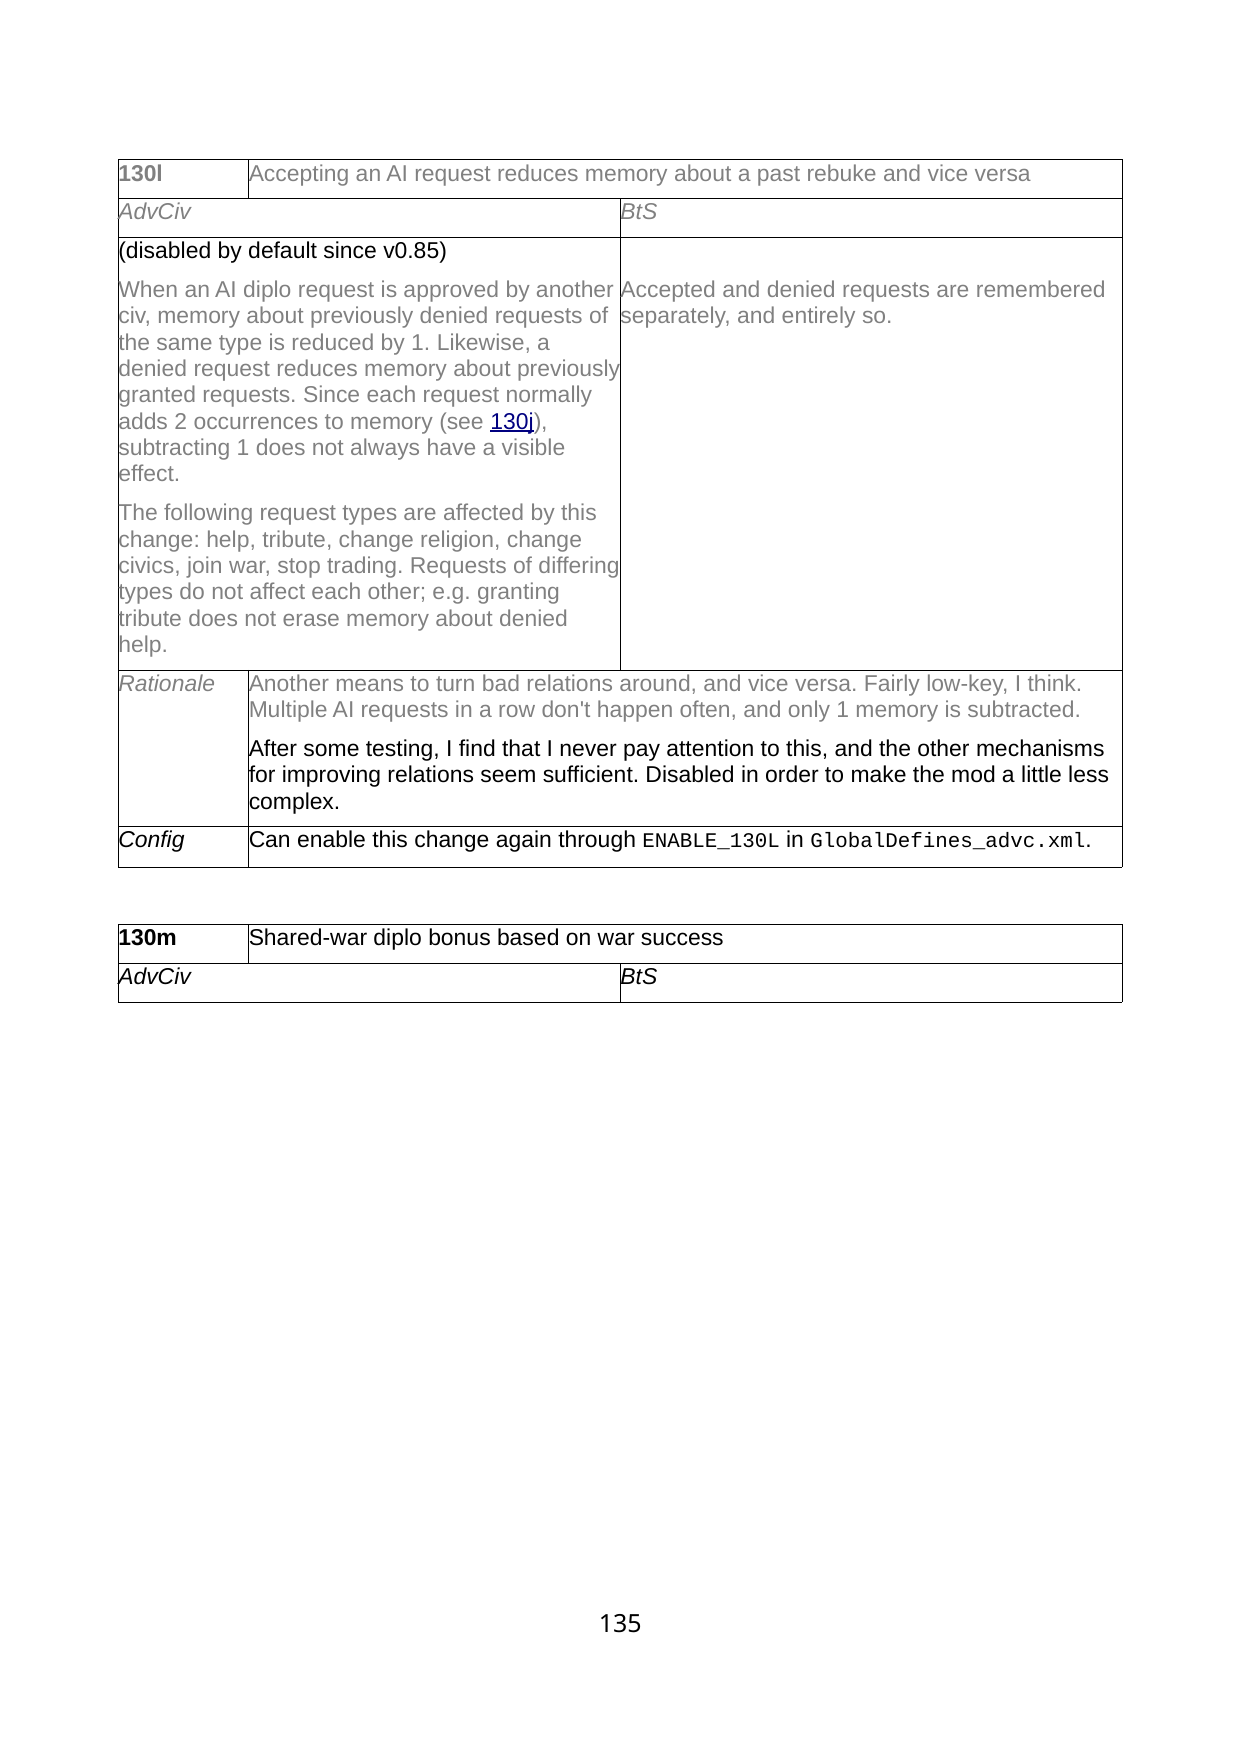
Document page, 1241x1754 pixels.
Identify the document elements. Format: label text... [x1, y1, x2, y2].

table_cell Config [119, 827, 248, 867]
table_header Shared-war diplo bonus based on war success [249, 925, 1122, 963]
table_header Accepting an AI request reduces memory about a past rebuke and vice versa [249, 160, 1122, 198]
table_cell (disabled by default since v0.85) When an AI diplo request is approved by another civ, memory about previously denied requests of the same type is reduced by 1. Likewise, a denied request reduces memory about previously granted requests. Since each request normally adds 2 occurrences to memory (see 130j), subtracting 1 does not always have a visible effect. The following request types are affected by this change: help, tribute, change religion, change civics, join war, stop trading. Requests of differing types do not affect each other; e.g. granting tribute does not erase memory about denied help. [119, 238, 620, 670]
table_cell Can enable this change again through ENABLE_130L in GlobalDefines_advc.xml. [249, 827, 1122, 867]
table_header 130l [119, 160, 248, 198]
table_cell BtS [621, 199, 1122, 237]
table_cell Rationale [119, 671, 248, 826]
table_cell Accepted and denied requests are remembered separately, and entirely so. [621, 238, 1122, 670]
table_cell BtS [621, 964, 1122, 1002]
table_cell AdvCiv [119, 964, 620, 1002]
table_cell AdvCiv [119, 199, 620, 237]
table_cell Another means to turn bad relations around, and vice versa. Fairly low-key, I think. Multiple AI requests in a row don't happen often, and only 1 memory is subtracted. After some testing, I find that I never pay attention to this, and the other mechanisms for improving relations seem sufficient. Disabled in order to make the mod a little less complex. [249, 671, 1122, 826]
table_header 130m [119, 925, 248, 963]
